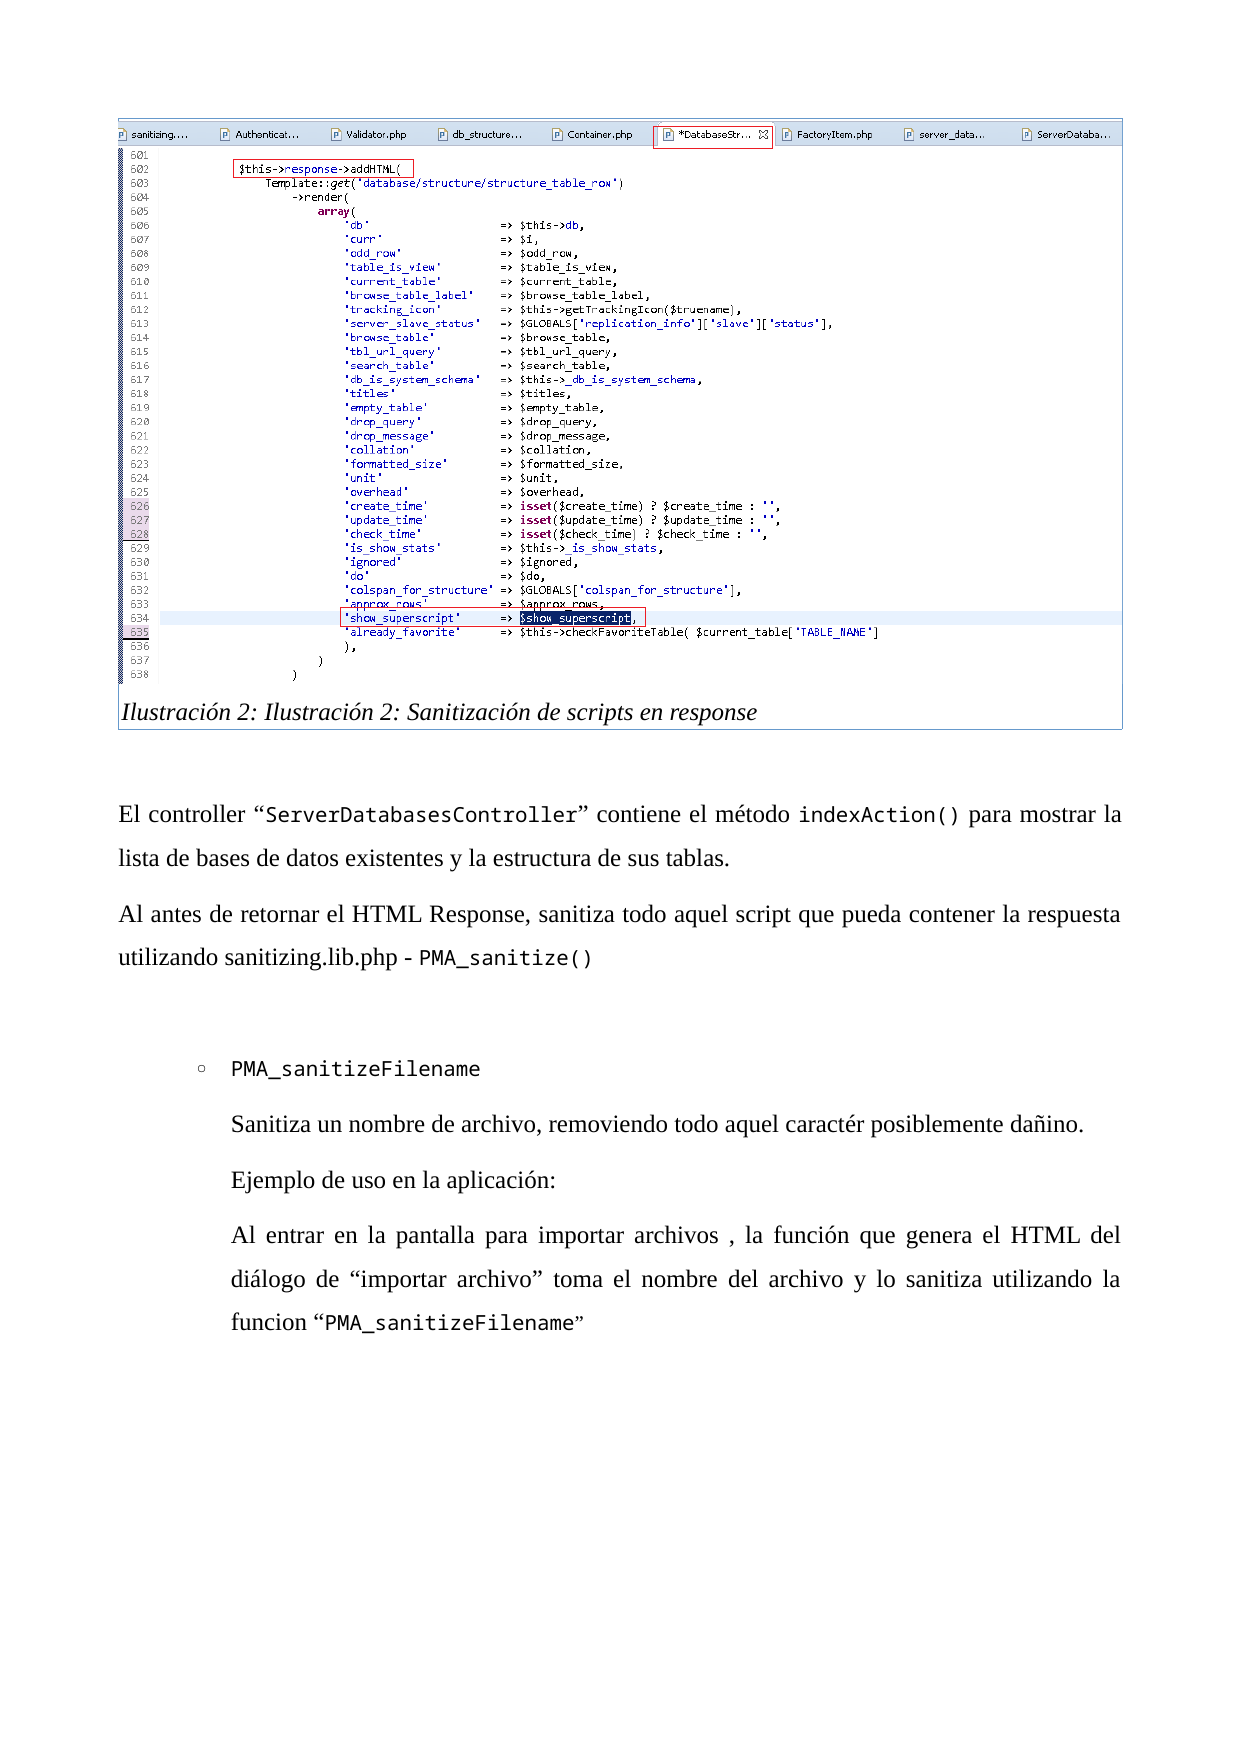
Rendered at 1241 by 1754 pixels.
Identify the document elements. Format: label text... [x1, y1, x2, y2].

text Al antes de retornar el HTML Response, sanitiza todo aquel script que pueda contener la respuesta utilizando sanitizing.lib.php - PMA_sanitize() [118, 899, 1122, 971]
text El controller “ServerDatabasesController” contiene el método indexAction() para mostrar la lista de bases de datos existentes y la estructura de sus tablas. [118, 799, 1122, 872]
list PMA_sanitizeFilename [193, 1054, 1122, 1083]
list Al entrar en la pantalla para importar archivos , la función que genera el HTML del diálogo de “importar archivo” toma el nombre del archivo y lo sanitiza utilizando la funcion “PMA_sanitizeFilename” [193, 1221, 1122, 1336]
list Sanitiza un nombre de archivo, removiendo todo aquel caractér posiblemente dañino. [193, 1109, 1122, 1138]
list Ejemplo de uso en la aplicación: [193, 1165, 1122, 1194]
text Ilustración 2: Ilustración 2: Sanitización de scripts en response [121, 684, 1119, 726]
